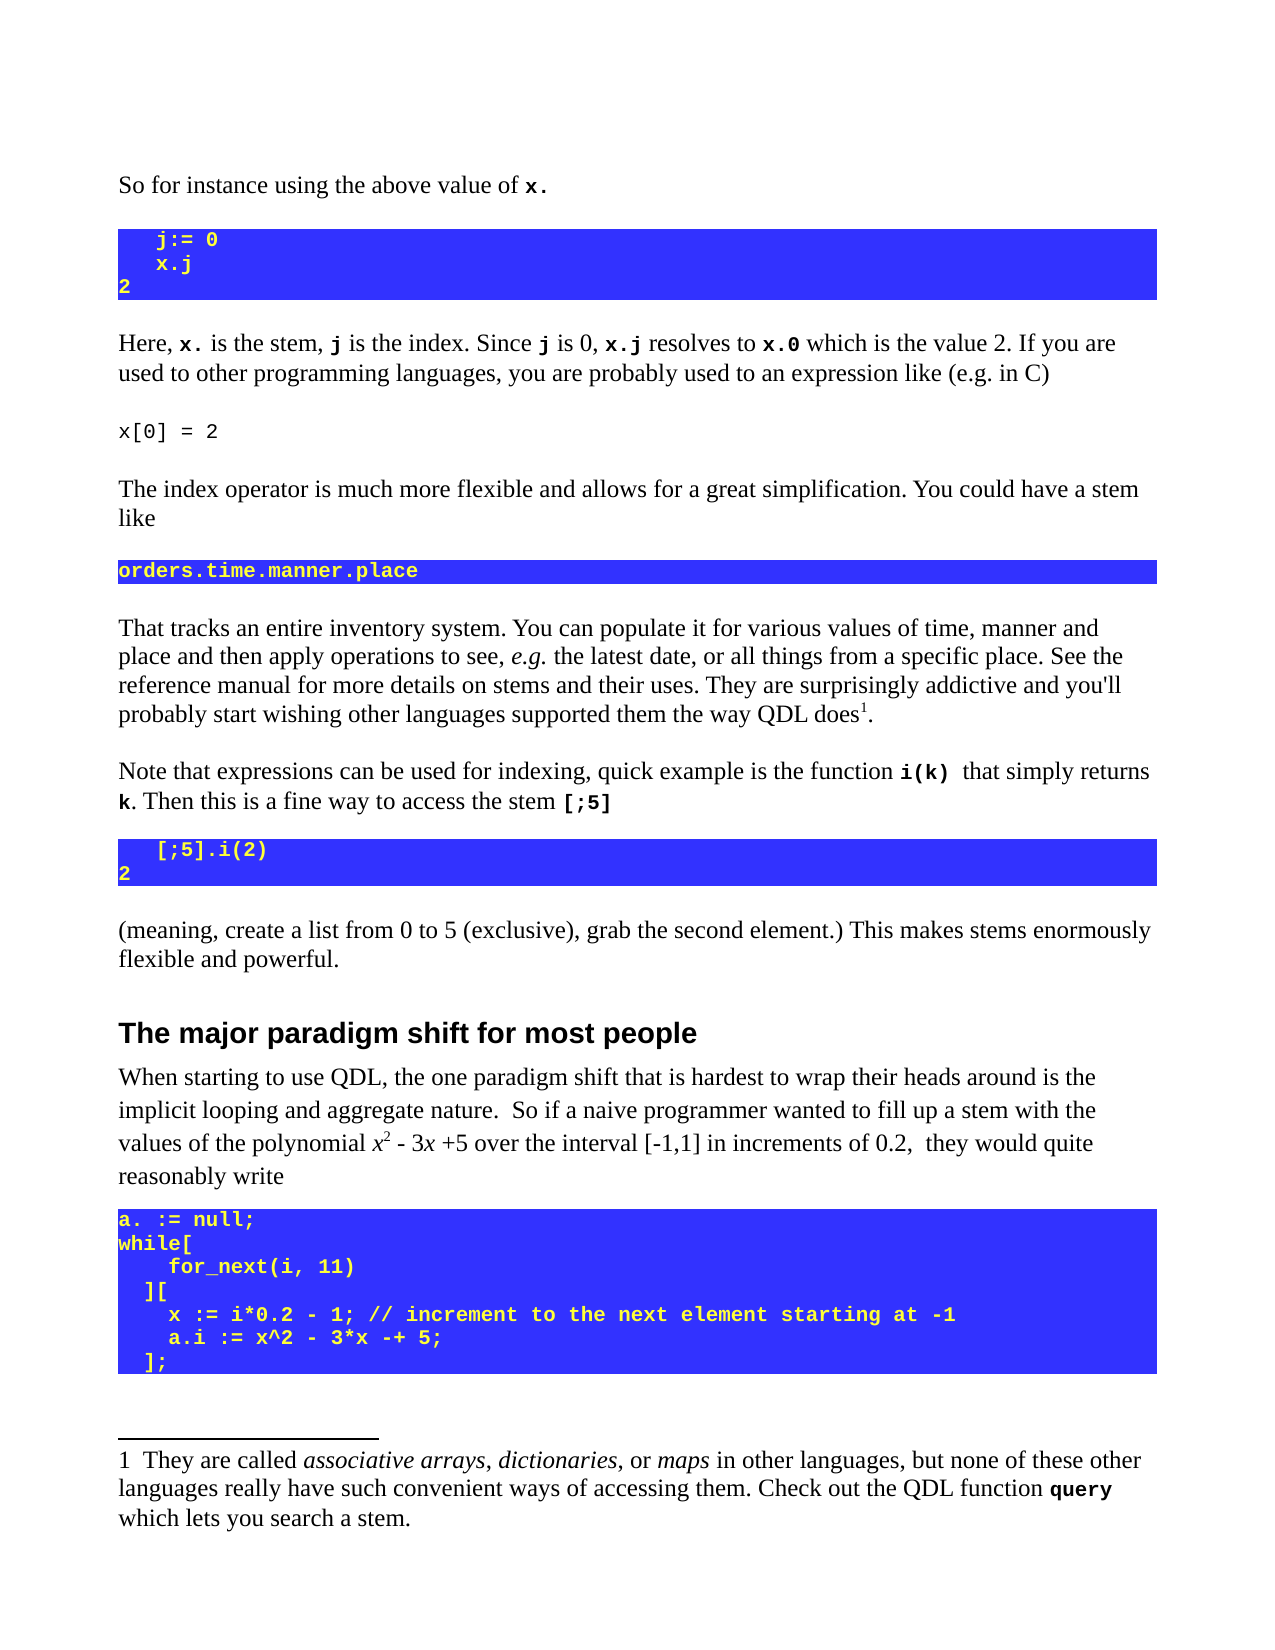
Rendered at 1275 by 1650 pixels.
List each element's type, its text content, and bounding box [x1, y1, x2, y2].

text j:= 0 [118, 229, 1157, 252]
text a. := null; [118, 1209, 1157, 1233]
subtitle The major paradigm shift for most people [118, 1016, 1157, 1050]
text orders.time.manner.place [118, 560, 1157, 584]
text They are called associative arrays, dictionaries, or maps in other languages, but none of these other languages really have such convenient ways of accessing them. Check out the QDL function query which lets you search a stem. [118, 1445, 1157, 1532]
text x := i*0.2 - 1; // increment to the next element starting at -1 [118, 1303, 1157, 1327]
text 2 [118, 276, 1157, 300]
text a.i := x^2 - 3*x -+ 5; [118, 1327, 1157, 1351]
text The index operator is much more flexible and allows for a great simplification. You could have a stem like [118, 474, 1157, 531]
text (meaning, create a list from 0 to 5 (exclusive), grab the second element.) This makes stems enormously flexible and powerful. [118, 915, 1157, 973]
text When starting to use QDL, the one paradigm shift that is hardest to wrap their heads around is the implicit looping and aggregate nature. So if a naive programmer wanted to fill up a stem with the values of the polynomial x2 - 3x +5 over the interval [-1,1] in increments of 0.2, they would quite reasonably write [118, 1062, 1157, 1190]
text So for instance using the above value of x. [118, 171, 1157, 200]
text 2 [118, 863, 1157, 886]
text while[ [118, 1233, 1157, 1256]
text That tracks an entire inventory system. You can populate it for various values of time, manner and place and then apply operations to see, e.g. the latest date, or all things from a specific place. See the reference manual for more details on stems and their uses. They are surprisingly addictive and you'll probably start wishing other languages supported them the way QDL does. [118, 613, 1157, 728]
text Note that expressions can be used for indexing, quick example is the function i(k) that simply returns k. Then this is a fine way to access the stem [;5] [118, 756, 1157, 816]
text Here, x. is the stem, j is the index. Since j is 0, x.j resolves to x.0 which is the value 2. If you are used to other programming languages, you are probably used to an expression like (e.g. in C) [118, 328, 1157, 387]
text ][ [118, 1280, 1157, 1303]
text x.j [118, 252, 1157, 276]
text for_next(i, 11) [118, 1256, 1157, 1280]
text ]; [118, 1351, 1157, 1374]
text [;5].i(2) [118, 839, 1157, 863]
text x[0] = 2 [118, 416, 1157, 445]
